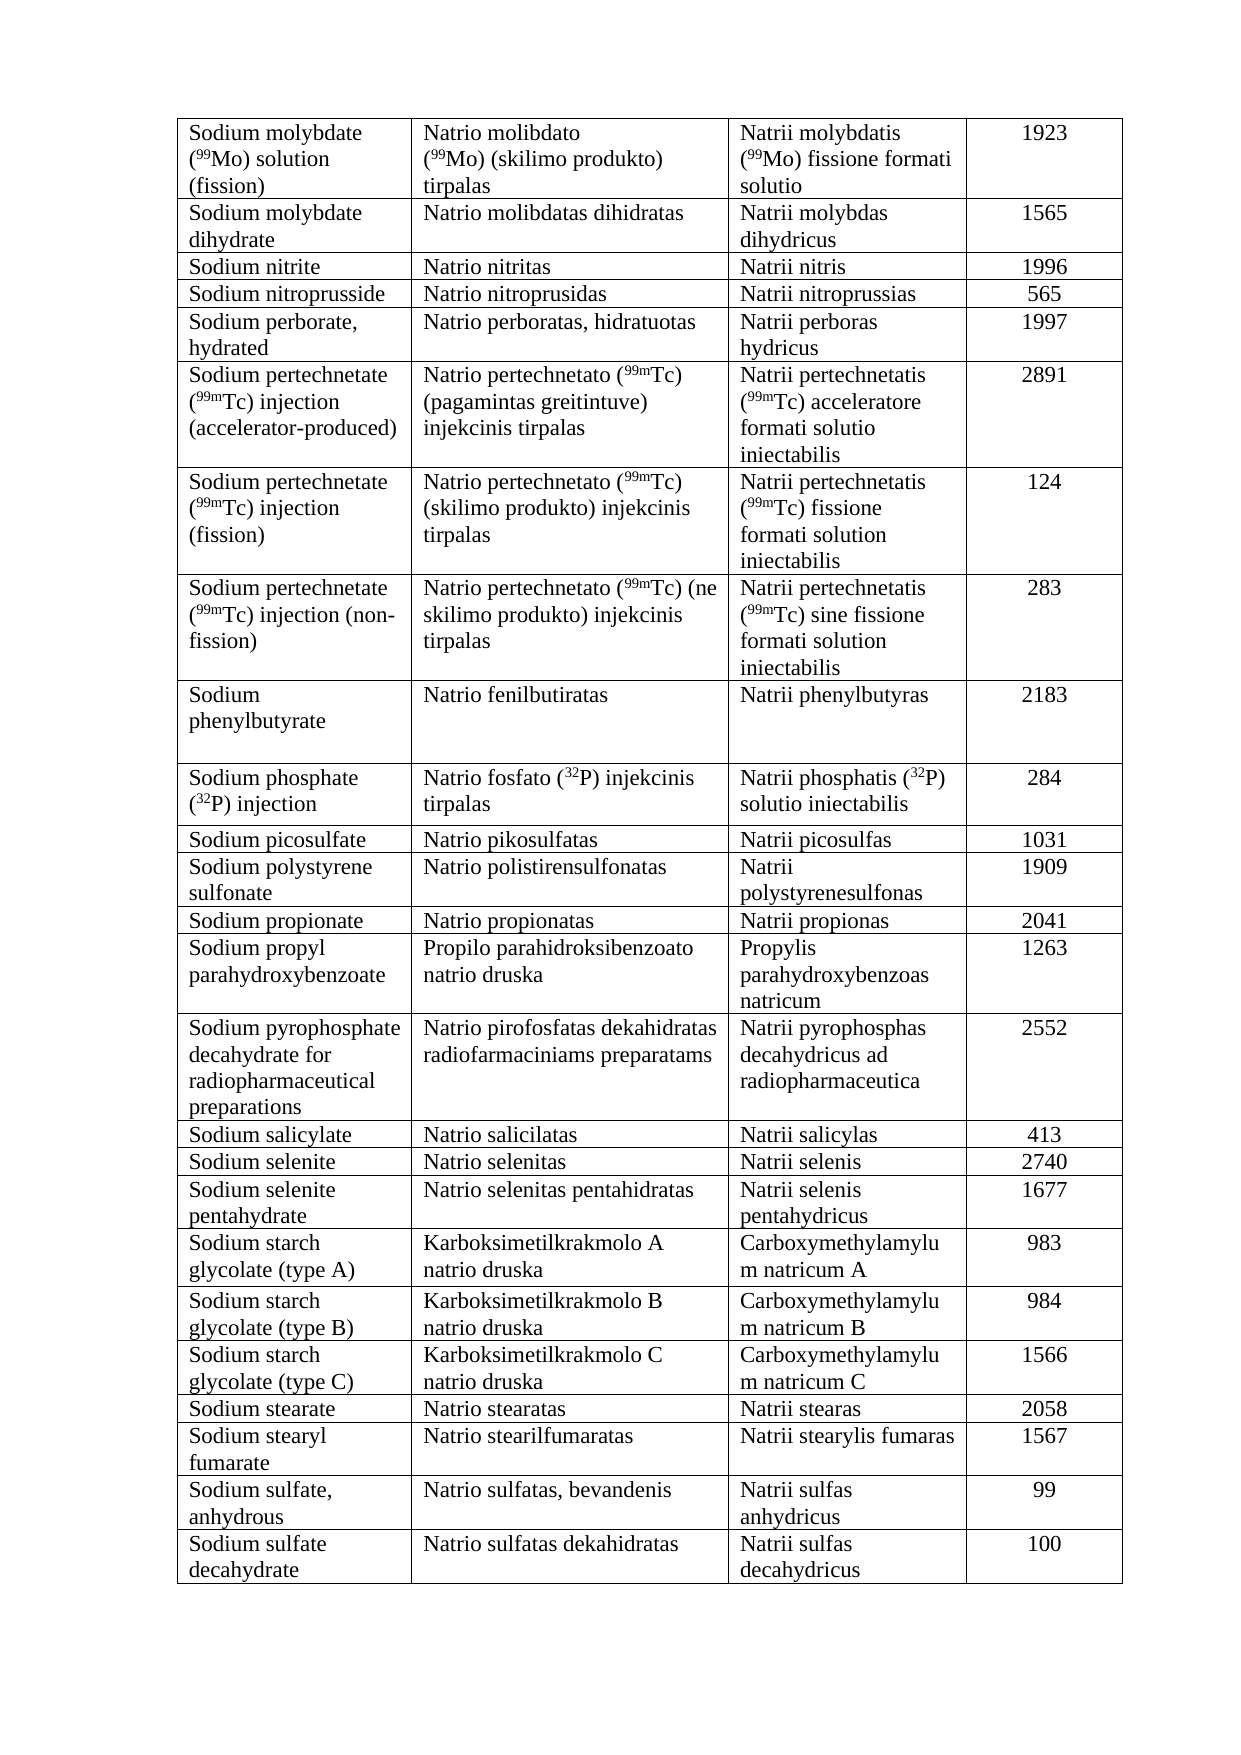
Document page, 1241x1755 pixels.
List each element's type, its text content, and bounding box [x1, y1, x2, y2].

table_cell Sodium sulfate decahydrate [178, 1530, 411, 1583]
table_cell 1997 [967, 308, 1122, 361]
table_cell Sodium nitroprusside [178, 280, 411, 307]
table_cell Natrii pertechnetatis (99mTc) fissione formati solution iniectabilis [729, 468, 966, 573]
table_cell Sodium starch glycolate (type A) [178, 1229, 411, 1286]
table_cell 1565 [967, 199, 1122, 252]
table_cell 983 [967, 1229, 1122, 1286]
table_cell Sodium phosphate (32P) injection [178, 764, 411, 825]
table_cell Natrii perboras hydricus [729, 308, 966, 361]
table_cell 1909 [967, 853, 1122, 906]
table_cell Natrii sulfas decahydricus [729, 1530, 966, 1583]
table_cell Natrii stearylis fumaras [729, 1423, 966, 1475]
table_cell Natrio molibdato (99Mo) (skilimo produkto) tirpalas [412, 119, 728, 198]
table_cell Natrii nitroprussias [729, 280, 966, 307]
table_cell Natrii selenis [729, 1148, 966, 1174]
table_cell 1923 [967, 119, 1122, 198]
table_cell Sodium sulfate, anhydrous [178, 1476, 411, 1529]
table_cell Propilo parahidroksibenzoato natrio druska [412, 934, 728, 1013]
table_cell Karboksimetilkrakmolo B natrio druska [412, 1287, 728, 1340]
table_cell 2891 [967, 362, 1122, 467]
table_cell Sodium molybdate dihydrate [178, 199, 411, 252]
table_cell Sodium polystyrene sulfonate [178, 853, 411, 906]
table_cell 1031 [967, 826, 1122, 852]
table_cell Natrii selenis pentahydricus [729, 1176, 966, 1228]
table_cell Natrii molybdas dihydricus [729, 199, 966, 252]
table_cell Natrio pirofosfatas dekahidratas radiofarmaciniams preparatams [412, 1014, 728, 1120]
table_cell Sodium starch glycolate (type C) [178, 1341, 411, 1394]
table_cell Sodium propionate [178, 907, 411, 933]
table_cell Natrii picosulfas [729, 826, 966, 852]
table_cell Sodium salicylate [178, 1121, 411, 1147]
table_cell Natrio fenilbutiratas [412, 681, 728, 763]
table_cell Natrio polistirensulfonatas [412, 853, 728, 906]
table_cell Carboxymethylamylum natricum A [729, 1229, 966, 1286]
table_cell Natrio pertechnetato (99mTc) (ne skilimo produkto) injekcinis tirpalas [412, 575, 728, 680]
table_cell 2740 [967, 1148, 1122, 1174]
table_cell Natrio molibdatas dihidratas [412, 199, 728, 252]
table_cell Karboksimetilkrakmolo C natrio druska [412, 1341, 728, 1394]
table_cell 1677 [967, 1176, 1122, 1228]
table_cell 1263 [967, 934, 1122, 1013]
table_cell 984 [967, 1287, 1122, 1340]
table_cell Natrio fosfato (32P) injekcinis tirpalas [412, 764, 728, 825]
table_cell Sodium molybdate (99Mo) solution (fission) [178, 119, 411, 198]
table_cell 1996 [967, 253, 1122, 279]
table_cell 1566 [967, 1341, 1122, 1394]
table_cell 284 [967, 764, 1122, 825]
table_cell Sodium stearyl fumarate [178, 1423, 411, 1475]
table_cell Sodium pertechnetate (99mTc) injection (accelerator-produced) [178, 362, 411, 467]
table_cell Sodium perborate, hydrated [178, 308, 411, 361]
table_cell Natrio selenitas pentahidratas [412, 1176, 728, 1228]
table_cell Sodium pertechnetate (99mTc) injection (non-fission) [178, 575, 411, 680]
table_cell 2058 [967, 1395, 1122, 1422]
table_cell Natrio sulfatas dekahidratas [412, 1530, 728, 1583]
table_cell Sodium phenylbutyrate [178, 681, 411, 763]
table_cell Natrio salicilatas [412, 1121, 728, 1147]
table_cell 99 [967, 1476, 1122, 1529]
table_cell Natrii pertechnetatis (99mTc) sine fissione formati solution iniectabilis [729, 575, 966, 680]
table_cell Sodium selenite [178, 1148, 411, 1174]
table_cell 565 [967, 280, 1122, 307]
table_cell Sodium stearate [178, 1395, 411, 1422]
table_cell Carboxymethylamylum natricum C [729, 1341, 966, 1394]
table_cell Sodium nitrite [178, 253, 411, 279]
table_cell Sodium selenite pentahydrate [178, 1176, 411, 1228]
table_cell 283 [967, 575, 1122, 680]
table_cell Natrio sulfatas, bevandenis [412, 1476, 728, 1529]
table_cell Natrio stearilfumaratas [412, 1423, 728, 1475]
table_cell Natrii phosphatis (32P) solutio iniectabilis [729, 764, 966, 825]
table_cell 2183 [967, 681, 1122, 763]
table_cell Natrii salicylas [729, 1121, 966, 1147]
table_cell Natrii pertechnetatis (99mTc) acceleratore formati solutio iniectabilis [729, 362, 966, 467]
table_cell Natrii phenylbutyras [729, 681, 966, 763]
table_cell Natrio pertechnetato (99mTc) (pagamintas greitintuve) injekcinis tirpalas [412, 362, 728, 467]
table_cell Natrii propionas [729, 907, 966, 933]
table_cell 1567 [967, 1423, 1122, 1475]
table_cell Sodium propyl parahydroxybenzoate [178, 934, 411, 1013]
table_cell 100 [967, 1530, 1122, 1583]
table_cell Propylis parahydroxybenzoas natricum [729, 934, 966, 1013]
table_cell Natrii polystyrenesulfonas [729, 853, 966, 906]
table_cell Natrio selenitas [412, 1148, 728, 1174]
table_cell Natrio perboratas, hidratuotas [412, 308, 728, 361]
table_cell 2552 [967, 1014, 1122, 1120]
table_cell Natrio nitroprusidas [412, 280, 728, 307]
table_cell 124 [967, 468, 1122, 573]
table_cell Natrio propionatas [412, 907, 728, 933]
table_cell Natrio nitritas [412, 253, 728, 279]
table_cell Carboxymethylamylum natricum B [729, 1287, 966, 1340]
table_cell Natrio stearatas [412, 1395, 728, 1422]
table_cell Natrii sulfas anhydricus [729, 1476, 966, 1529]
table_cell 2041 [967, 907, 1122, 933]
table_cell Natrii molybdatis (99Mo) fissione formati solutio [729, 119, 966, 198]
table_cell Sodium picosulfate [178, 826, 411, 852]
table_cell Natrii nitris [729, 253, 966, 279]
table_cell Sodium pertechnetate (99mTc) injection (fission) [178, 468, 411, 573]
table_cell Sodium starch glycolate (type B) [178, 1287, 411, 1340]
table_cell Natrii pyrophosphas decahydricus ad radiopharmaceutica [729, 1014, 966, 1120]
table_cell 413 [967, 1121, 1122, 1147]
table_cell Natrio pikosulfatas [412, 826, 728, 852]
table_cell Natrio pertechnetato (99mTc) (skilimo produkto) injekcinis tirpalas [412, 468, 728, 573]
table_cell Karboksimetilkrakmolo A natrio druska [412, 1229, 728, 1286]
table_cell Natrii stearas [729, 1395, 966, 1422]
table_cell Sodium pyrophosphate decahydrate for radiopharmaceutical preparations [178, 1014, 411, 1120]
